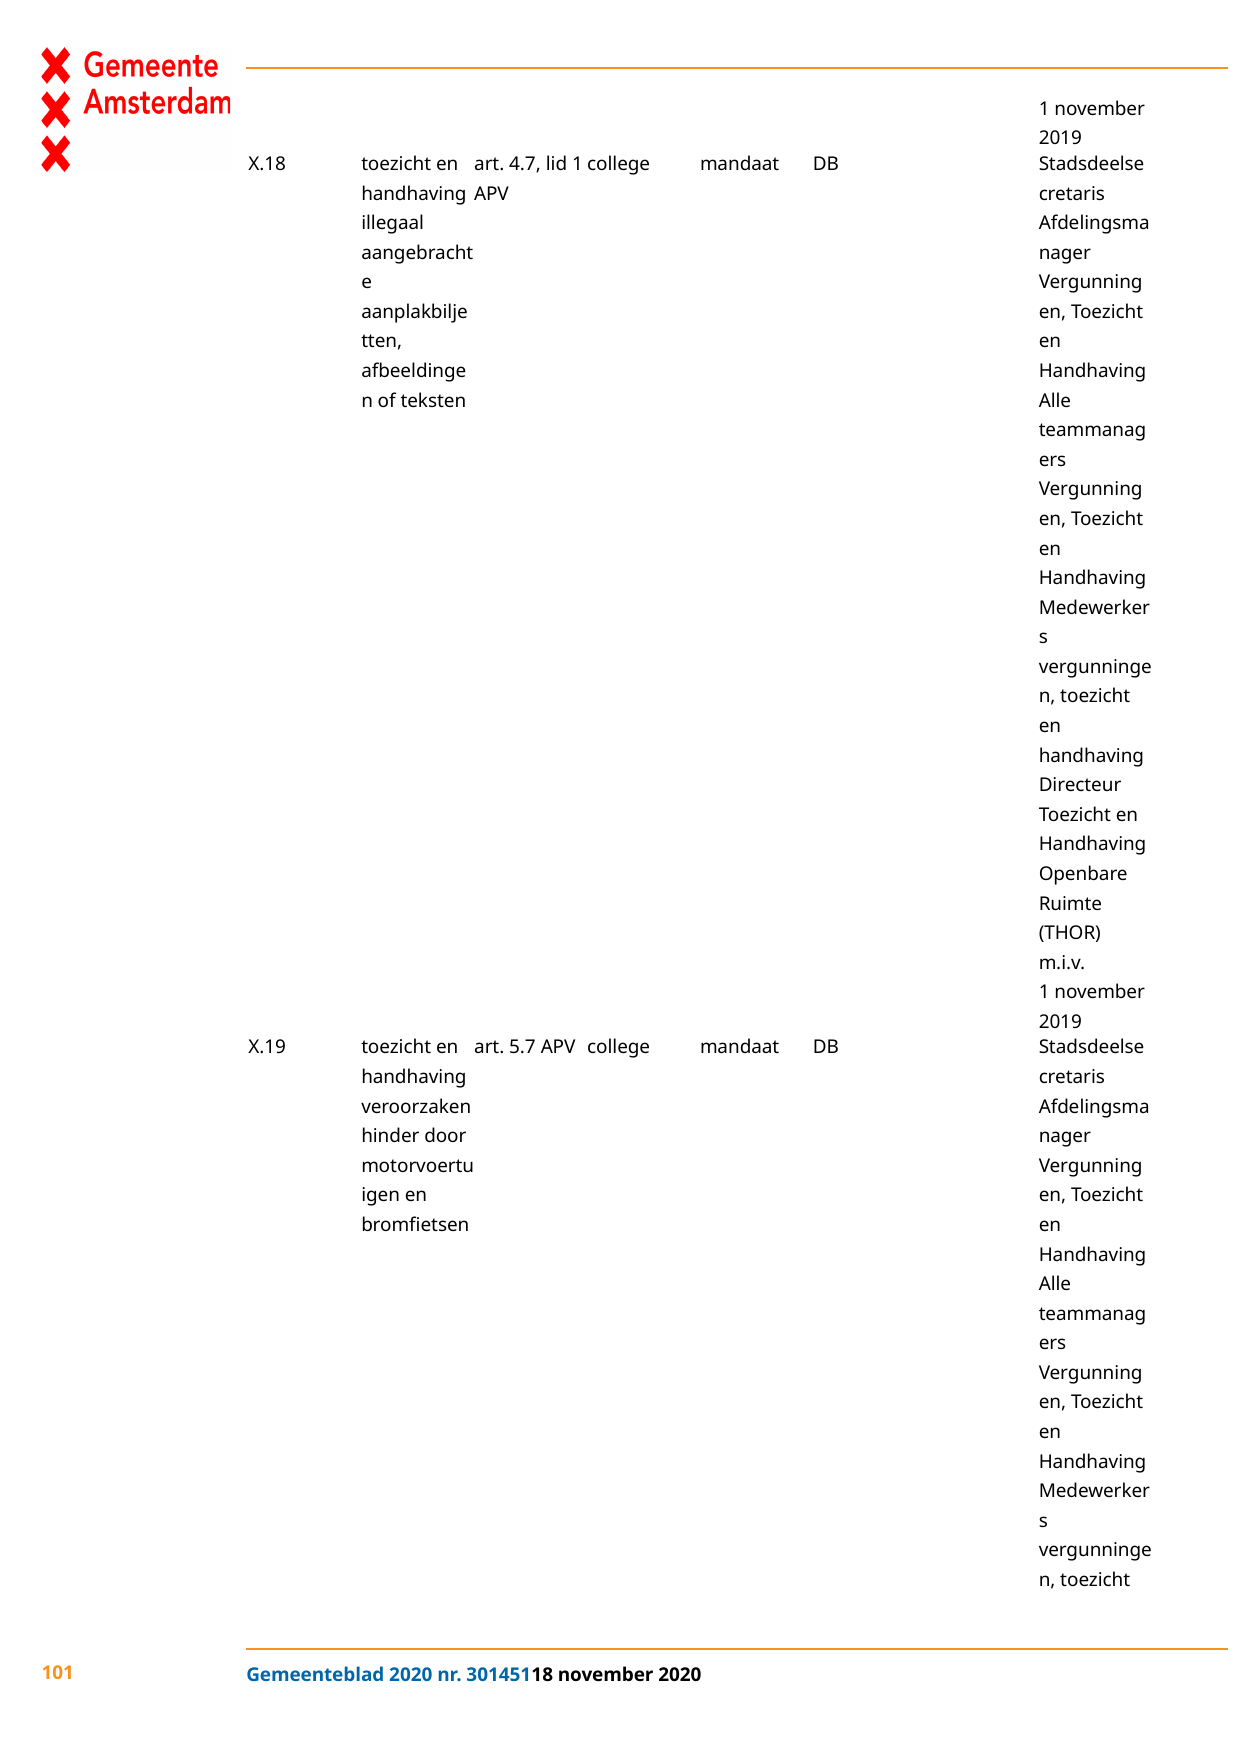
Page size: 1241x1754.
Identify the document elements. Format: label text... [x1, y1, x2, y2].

table_cell college [587, 150, 700, 1034]
table_cell DB [813, 150, 926, 1034]
table_cell [587, 95, 700, 150]
table_cell art. 4.7, lid 1 APV [474, 150, 587, 1034]
table_cell art. 5.7 APV [474, 1034, 587, 1592]
table_cell [361, 95, 474, 150]
table_cell 1 november 2019 [1039, 95, 1152, 150]
picture [41, 47, 231, 172]
table_cell X.18 [248, 150, 361, 1034]
table_cell toezicht en handhaving illegaal aangebrachte aanplakbiljetten, afbeeldingen of teksten [361, 150, 474, 1034]
table_cell [926, 1034, 1038, 1592]
table_cell mandaat [700, 150, 813, 1034]
table_cell [926, 95, 1038, 150]
table_cell mandaat [700, 1034, 813, 1592]
table_cell toezicht en handhaving veroorzaken hinder door motorvoertuigen en bromfietsen [361, 1034, 474, 1592]
table_cell [926, 150, 1038, 1034]
table_cell [474, 95, 587, 150]
table_cell [700, 95, 813, 150]
table_cell X.19 [248, 1034, 361, 1592]
table_cell DB [813, 1034, 926, 1592]
table_cell Stadsdeelsecretaris Afdelingsmanager Vergunningen, Toezicht en Handhaving Alle teammanagers Vergunningen, Toezicht en Handhaving Medewerkers vergunningen, toezicht [1039, 1034, 1152, 1592]
table_cell Stadsdeelsecretaris Afdelingsmanager Vergunningen, Toezicht en Handhaving Alle teammanagers Vergunningen, Toezicht en Handhaving Medewerkers vergunningen, toezicht en handhaving Directeur Toezicht en Handhaving Openbare Ruimte (THOR) m.i.v. 1 november 2019 [1039, 150, 1152, 1034]
table_cell [248, 95, 361, 150]
table_cell [813, 95, 926, 150]
table_cell college [587, 1034, 700, 1592]
